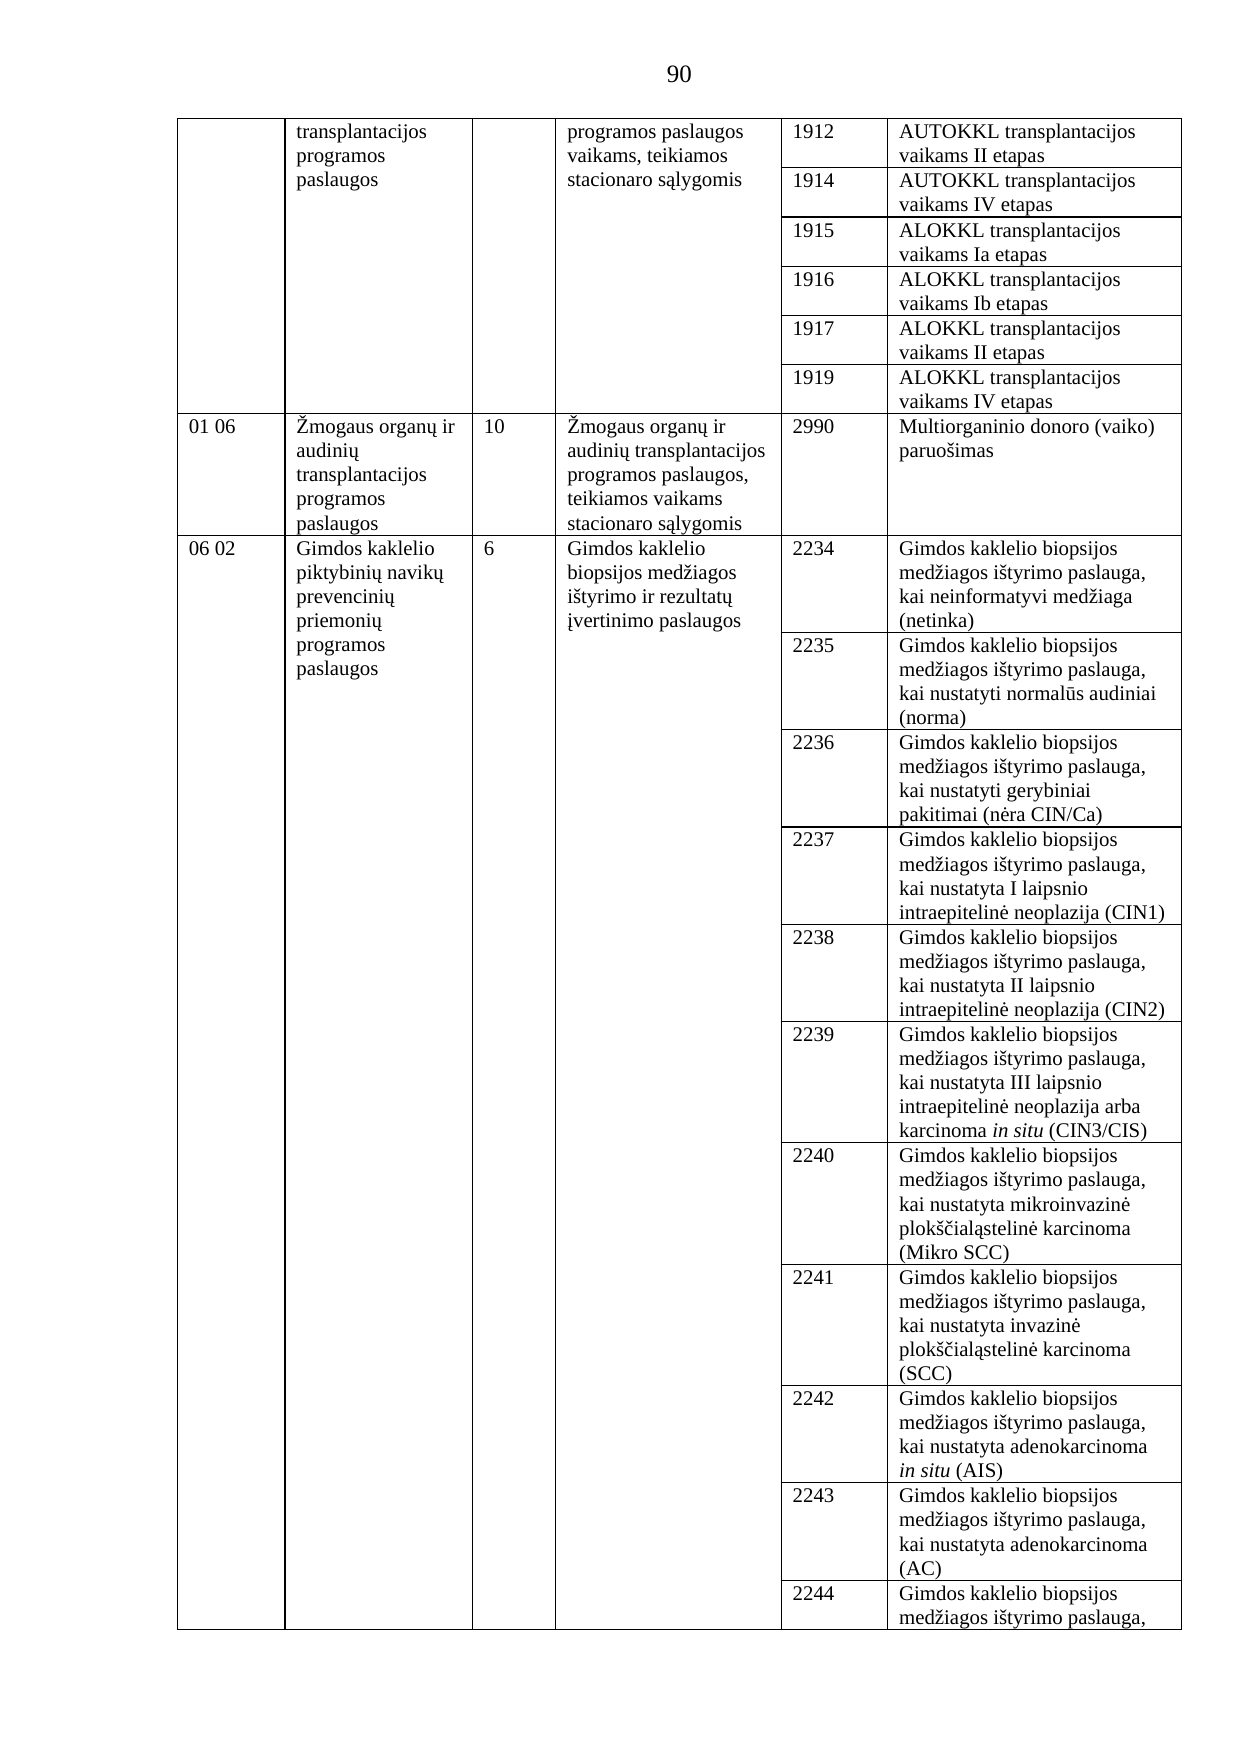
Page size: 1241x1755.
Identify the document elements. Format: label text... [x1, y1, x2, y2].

table_cell 01 06 [178, 414, 284, 534]
table_cell Gimdos kaklelio biopsijos medžiagos ištyrimo paslauga, kai nustatyti normalūs audiniai (norma) [888, 633, 1181, 729]
table_cell Gimdos kaklelio biopsijos medžiagos ištyrimo paslauga, kai nustatyta III laipsnio intraepitelinė neoplazija arba karcinoma in situ (CIN3/CIS) [888, 1022, 1181, 1142]
table_cell 06 02 [178, 536, 284, 1629]
table_cell transplantacijos programos paslaugos [286, 119, 472, 413]
table_cell [473, 119, 555, 413]
table_cell ALOKKL transplantacijos vaikams IV etapas [888, 365, 1181, 413]
table_cell AUTOKKL transplantacijos vaikams II etapas [888, 119, 1181, 167]
table_cell Gimdos kaklelio biopsijos medžiagos ištyrimo paslauga, kai neinformatyvi medžiaga (netinka) [888, 536, 1181, 632]
table_cell 2237 [782, 828, 887, 924]
table_cell 1914 [782, 168, 887, 216]
table_cell [178, 119, 284, 413]
table_cell 2990 [782, 414, 887, 534]
table_cell Gimdos kaklelio biopsijos medžiagos ištyrimo paslauga, kai nustatyta adenokarcinoma (AC) [888, 1483, 1181, 1579]
table_cell 2243 [782, 1483, 887, 1579]
table_cell 2238 [782, 925, 887, 1021]
table_cell 2239 [782, 1022, 887, 1142]
table_cell Gimdos kaklelio biopsijos medžiagos ištyrimo paslauga, kai nustatyta invazinė plokščialąstelinė karcinoma (SCC) [888, 1265, 1181, 1385]
table_cell 1912 [782, 119, 887, 167]
table_cell 1917 [782, 316, 887, 364]
table_cell Gimdos kaklelio biopsijos medžiagos ištyrimo paslauga, kai nustatyti gerybiniai pakitimai (nėra CIN/Ca) [888, 730, 1181, 826]
table_cell Gimdos kaklelio biopsijos medžiagos ištyrimo paslauga, kai nustatyta II laipsnio intraepitelinė neoplazija (CIN2) [888, 925, 1181, 1021]
table_cell Gimdos kaklelio biopsijos medžiagos ištyrimo paslauga, kai nustatyta adenokarcinoma in situ (AIS) [888, 1386, 1181, 1482]
table_cell Gimdos kaklelio biopsijos medžiagos ištyrimo paslauga, kai nustatyta mikroinvazinė plokščialąstelinė karcinoma (Mikro SCC) [888, 1143, 1181, 1264]
table_cell 10 [473, 414, 555, 534]
table_cell Gimdos kaklelio biopsijos medžiagos ištyrimo ir rezultatų įvertinimo paslaugos [556, 536, 781, 1629]
table_cell 6 [473, 536, 555, 1629]
table_cell 2242 [782, 1386, 887, 1482]
table_cell Žmogaus organų ir audinių transplantacijos programos paslaugos, teikiamos vaikams stacionaro sąlygomis [556, 414, 781, 534]
table_cell 2235 [782, 633, 887, 729]
table_cell Žmogaus organų ir audinių transplantacijos programos paslaugos [286, 414, 472, 534]
table_cell Multiorganinio donoro (vaiko) paruošimas [888, 414, 1181, 534]
table_cell ALOKKL transplantacijos vaikams Ia etapas [888, 218, 1181, 266]
table_cell AUTOKKL transplantacijos vaikams IV etapas [888, 168, 1181, 216]
table_cell 2234 [782, 536, 887, 632]
table_cell 2240 [782, 1143, 887, 1264]
table_cell Gimdos kaklelio biopsijos medžiagos ištyrimo paslauga, kai nustatyta I laipsnio intraepitelinė neoplazija (CIN1) [888, 828, 1181, 924]
table_cell ALOKKL transplantacijos vaikams II etapas [888, 316, 1181, 364]
table_cell 2241 [782, 1265, 887, 1385]
table_cell 2244 [782, 1581, 887, 1629]
table_cell 1919 [782, 365, 887, 413]
table_cell 1916 [782, 267, 887, 315]
table_cell Gimdos kaklelio biopsijos medžiagos ištyrimo paslauga, [888, 1581, 1181, 1629]
table_cell 2236 [782, 730, 887, 826]
table_cell 1915 [782, 218, 887, 266]
table_cell ALOKKL transplantacijos vaikams Ib etapas [888, 267, 1181, 315]
table_cell Gimdos kaklelio piktybinių navikų prevencinių priemonių programos paslaugos [286, 536, 472, 1629]
table_cell programos paslaugos vaikams, teikiamos stacionaro sąlygomis [556, 119, 781, 413]
